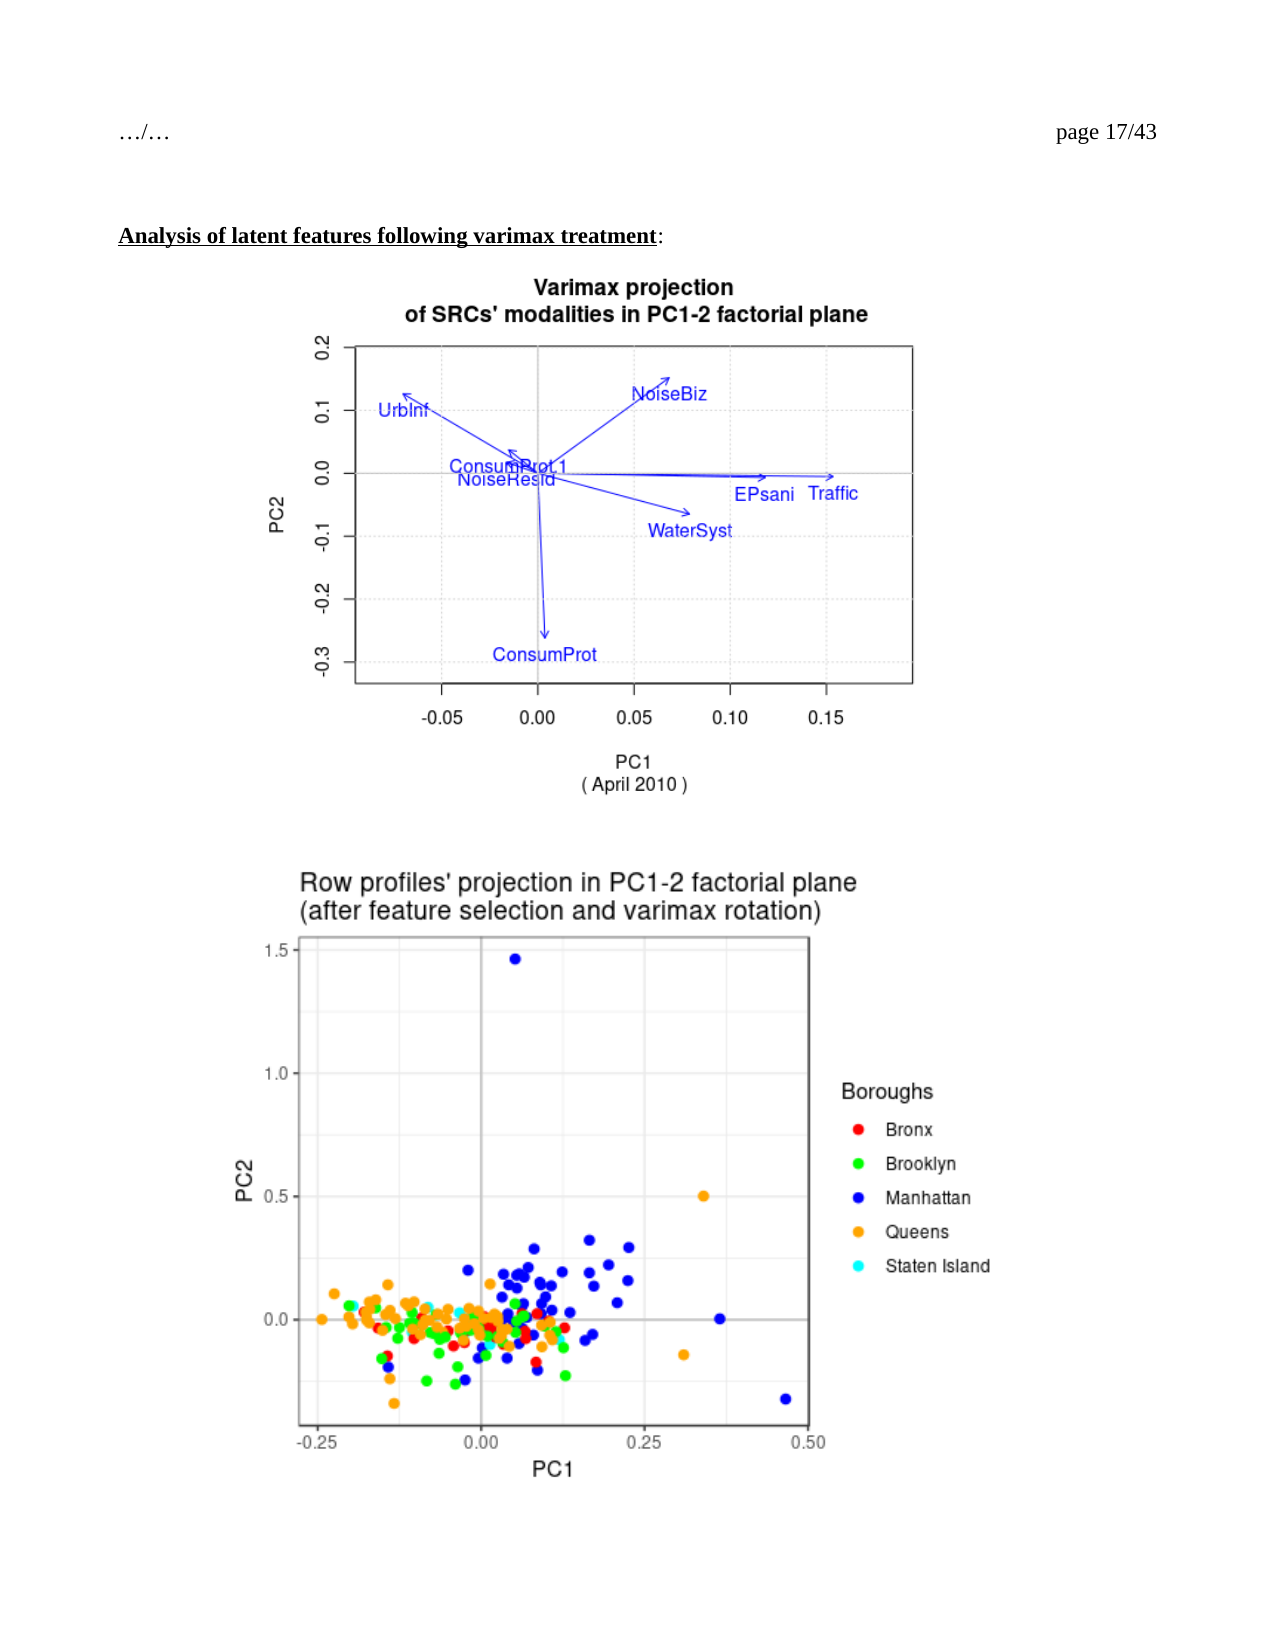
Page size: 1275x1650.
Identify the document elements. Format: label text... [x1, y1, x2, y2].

picture [267, 266, 925, 798]
text Analysis of latent features following varimax treatment: [118, 222, 1157, 248]
picture [230, 865, 997, 1483]
